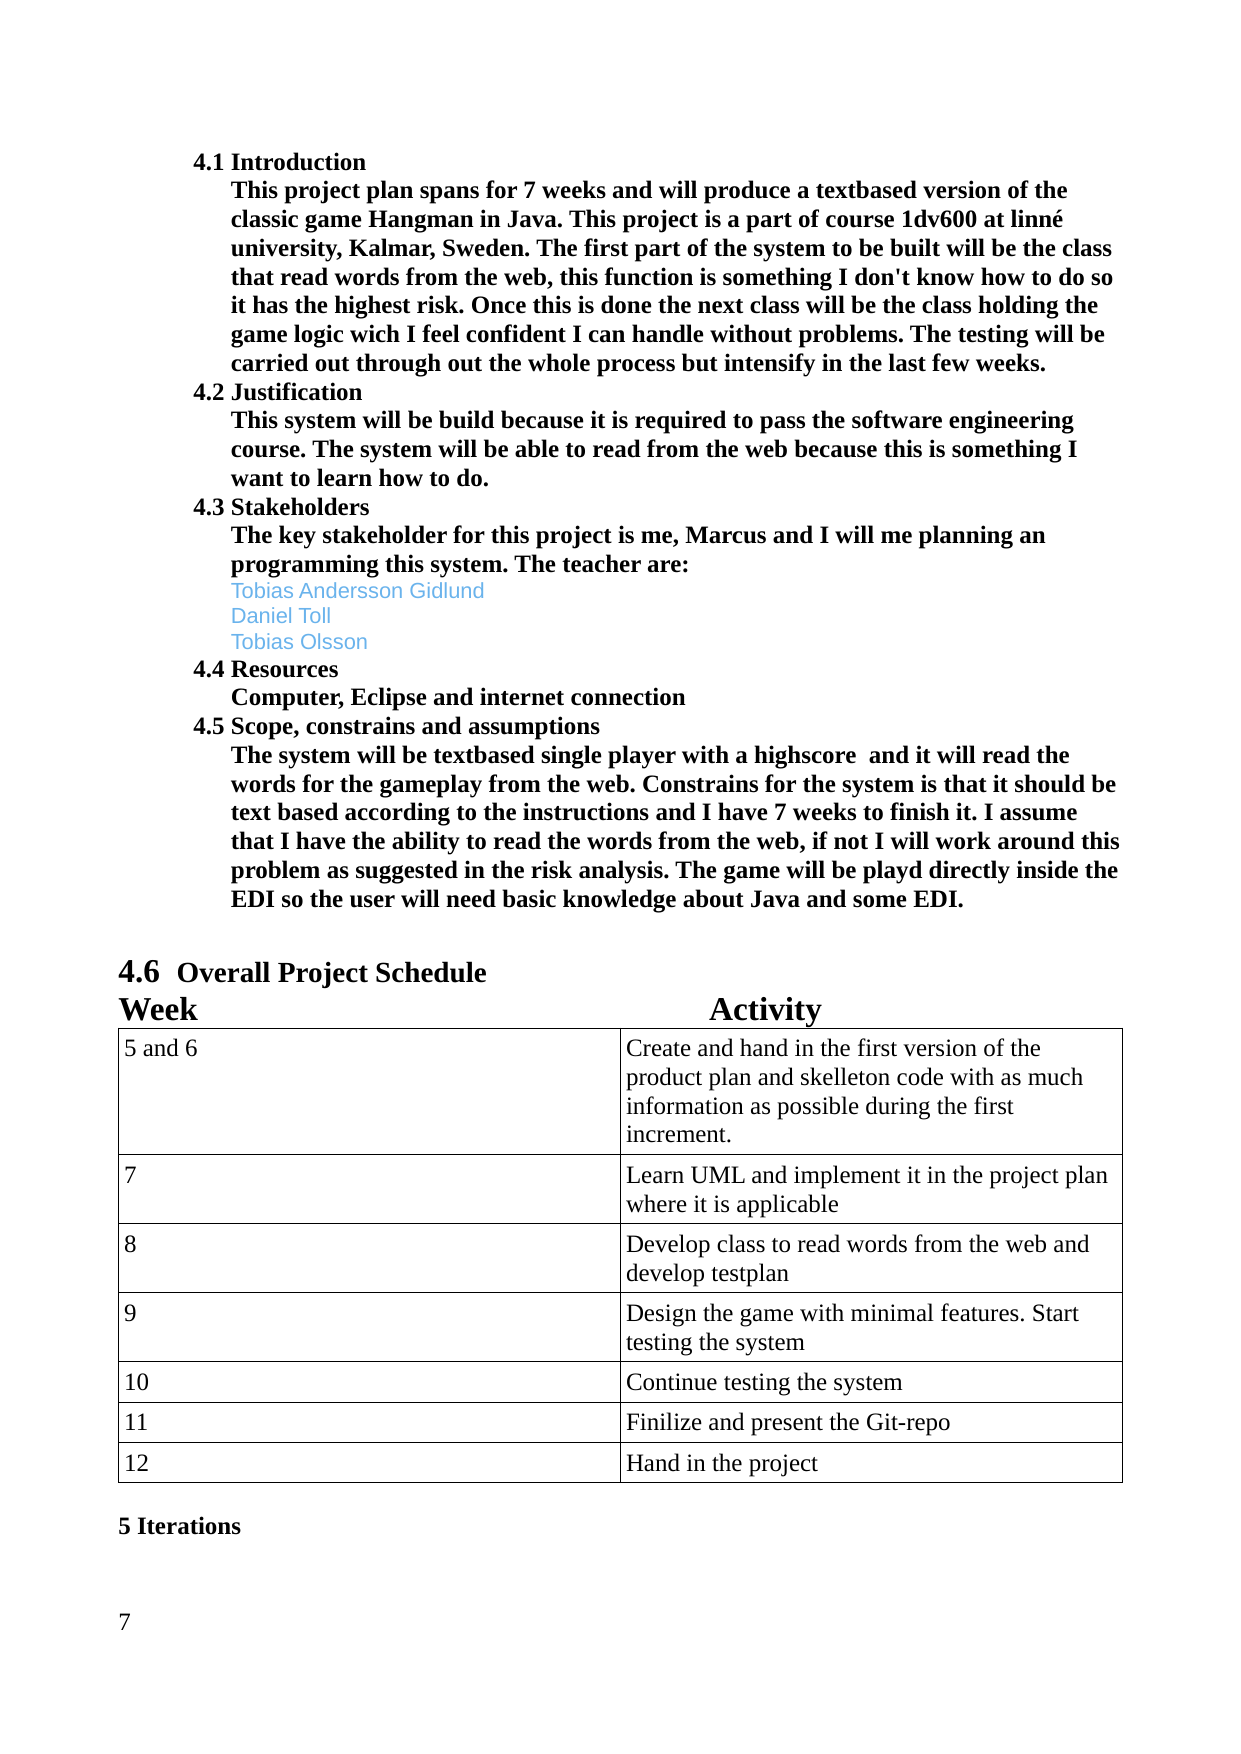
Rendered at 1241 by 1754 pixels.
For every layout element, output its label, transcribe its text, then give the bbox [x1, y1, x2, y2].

table_cell Design the game with minimal features. Start testing the system [621, 1293, 1122, 1361]
table_cell Develop class to read words from the web and develop testplan [621, 1224, 1122, 1292]
list Justification This system will be build because it is required to pass the software engineering course. The system will be able to read from the web because this is something I want to learn how to do. [193, 377, 1122, 492]
table_cell 7 [119, 1155, 620, 1223]
text 5 Iterations [118, 1511, 1122, 1540]
table_cell 8 [119, 1224, 620, 1292]
table_cell Hand in the project [621, 1443, 1122, 1482]
table_cell Learn UML and implement it in the project plan where it is applicable [621, 1155, 1122, 1223]
text 4.6 Overall Project Schedule [118, 951, 1122, 989]
table_cell Finilize and present the Git-repo [621, 1403, 1122, 1442]
list Resources Computer, Eclipse and internet connection [193, 654, 1122, 711]
table_cell 12 [119, 1443, 620, 1482]
table_cell Continue testing the system [621, 1362, 1122, 1402]
table_header Create and hand in the first version of the product plan and skelleton code with as much information as possible during the first increment. [621, 1029, 1122, 1154]
list Stakeholders [193, 492, 1122, 521]
table_cell 9 [119, 1293, 620, 1361]
list The key stakeholder for this project is me, Marcus and I will me planning an programming this system. The teacher are: Tobias Andersson Gidlund Daniel Toll Tobias Olsson [193, 521, 1122, 654]
list Introduction This project plan spans for 7 weeks and will produce a textbased version of the classic game Hangman in Java. This project is a part of course 1dv600 at linné university, Kalmar, Sweden. The first part of the system to be built will be the class that read words from the web, this function is something I don't know how to do so it has the highest risk. Once this is done the next class will be the class holding the game logic wich I feel confident I can handle without problems. The testing will be carried out through out the whole process but intensify in the last few weeks. [193, 147, 1122, 377]
table_header 5 and 6 [119, 1029, 620, 1154]
list Scope, constrains and assumptions The system will be textbased single player with a highscore and it will read the words for the gameplay from the web. Constrains for the system is that it should be text based according to the instructions and I have 7 weeks to finish it. I assume that I have the ability to read the words from the web, if not I will work around this problem as suggested in the risk analysis. The game will be playd directly inside the EDI so the user will need basic knowledge about Java and some EDI. [193, 711, 1122, 912]
table_cell 11 [119, 1403, 620, 1442]
table_cell 10 [119, 1362, 620, 1402]
text Week Activity [118, 989, 1122, 1027]
